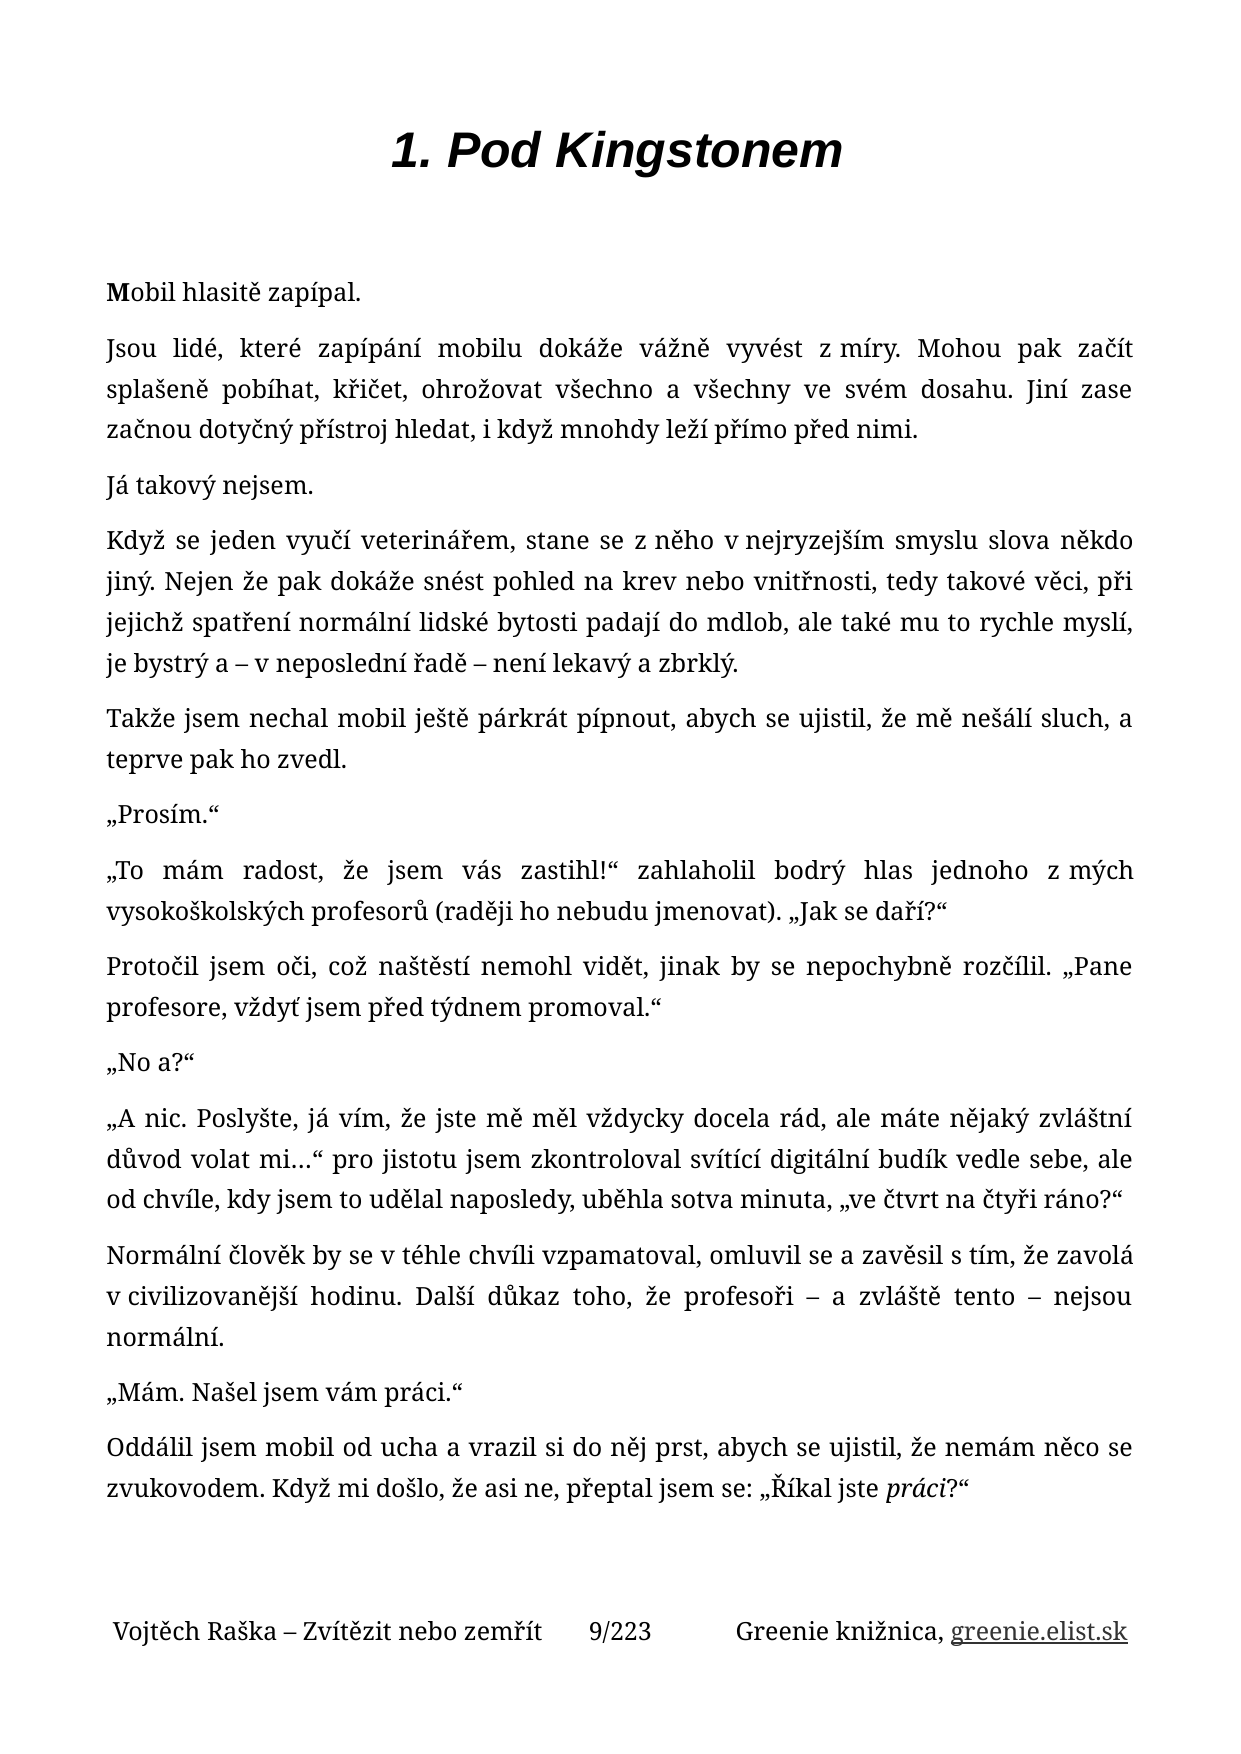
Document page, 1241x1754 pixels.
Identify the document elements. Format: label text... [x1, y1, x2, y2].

text Když se jeden vyučí veterinářem, stane se z něho v nejryzejším smyslu slova někdo jiný. Nejen že pak dokáže snést pohled na krev nebo vnitřnosti, tedy takové věci, při jejichž spatření normální lidské bytosti padají do mdlob, ale také mu to rychle myslí, je bystrý a – v neposlední řadě – není lekavý a zbrklý. [106, 523, 1134, 679]
text „A nic. Poslyšte, já vím, že jste mě měl vždycky docela rád, ale máte nějaký zvláštní důvod volat mi…“ pro jistotu jsem zkontroloval svítící digitální budík vedle sebe, ale od chvíle, kdy jsem to udělal naposledy, uběhla sotva minuta, „ve čtvrt na čtyři ráno?“ [106, 1100, 1134, 1216]
subtitle 1. Pod Kingstonem [106, 121, 1134, 178]
text Takže jsem nechal mobil ještě párkrát pípnout, abych se ujistil, že mě nešálí sluch, a teprve pak ho zvedl. [106, 701, 1134, 776]
text Jsou lidé, které zapípání mobilu dokáže vážně vyvést z míry. Mohou pak začít splašeně pobíhat, křičet, ohrožovat všechno a všechny ve svém dosahu. Jiní zase začnou dotyčný přístroj hledat, i když mnohdy leží přímo před nimi. [106, 330, 1134, 446]
text Já takový nejsem. [106, 467, 1134, 502]
text Normální člověk by se v téhle chvíli vzpamatoval, omluvil se a zavěsil s tím, že zavolá v civilizovanější hodinu. Další důkaz toho, že profesoři – a zvláště tento – nejsou normální. [106, 1237, 1134, 1353]
text „To mám radost, že jsem vás zastihl!“ zahlaholil bodrý hlas jednoho z mých vysokoškolských profesorů (raději ho nebudu jmenovat). „Jak se daří?“ [106, 852, 1134, 927]
text „Mám. Našel jsem vám práci.“ [106, 1374, 1134, 1409]
text Mobil hlasitě zapípal. [106, 275, 1134, 309]
text Oddálil jsem mobil od ucha a vrazil si do něj prst, abych se ujistil, že nemám něco se zvukovodem. Když mi došlo, že asi ne, přeptal jsem se: „Říkal jste práci?“ [106, 1430, 1134, 1505]
text „Prosím.“ [106, 797, 1134, 831]
text „No a?“ [106, 1045, 1134, 1079]
text Protočil jsem oči, což naštěstí nemohl vidět, jinak by se nepochybně rozčílil. „Pane profesore, vždyť jsem před týdnem promoval.“ [106, 949, 1134, 1024]
